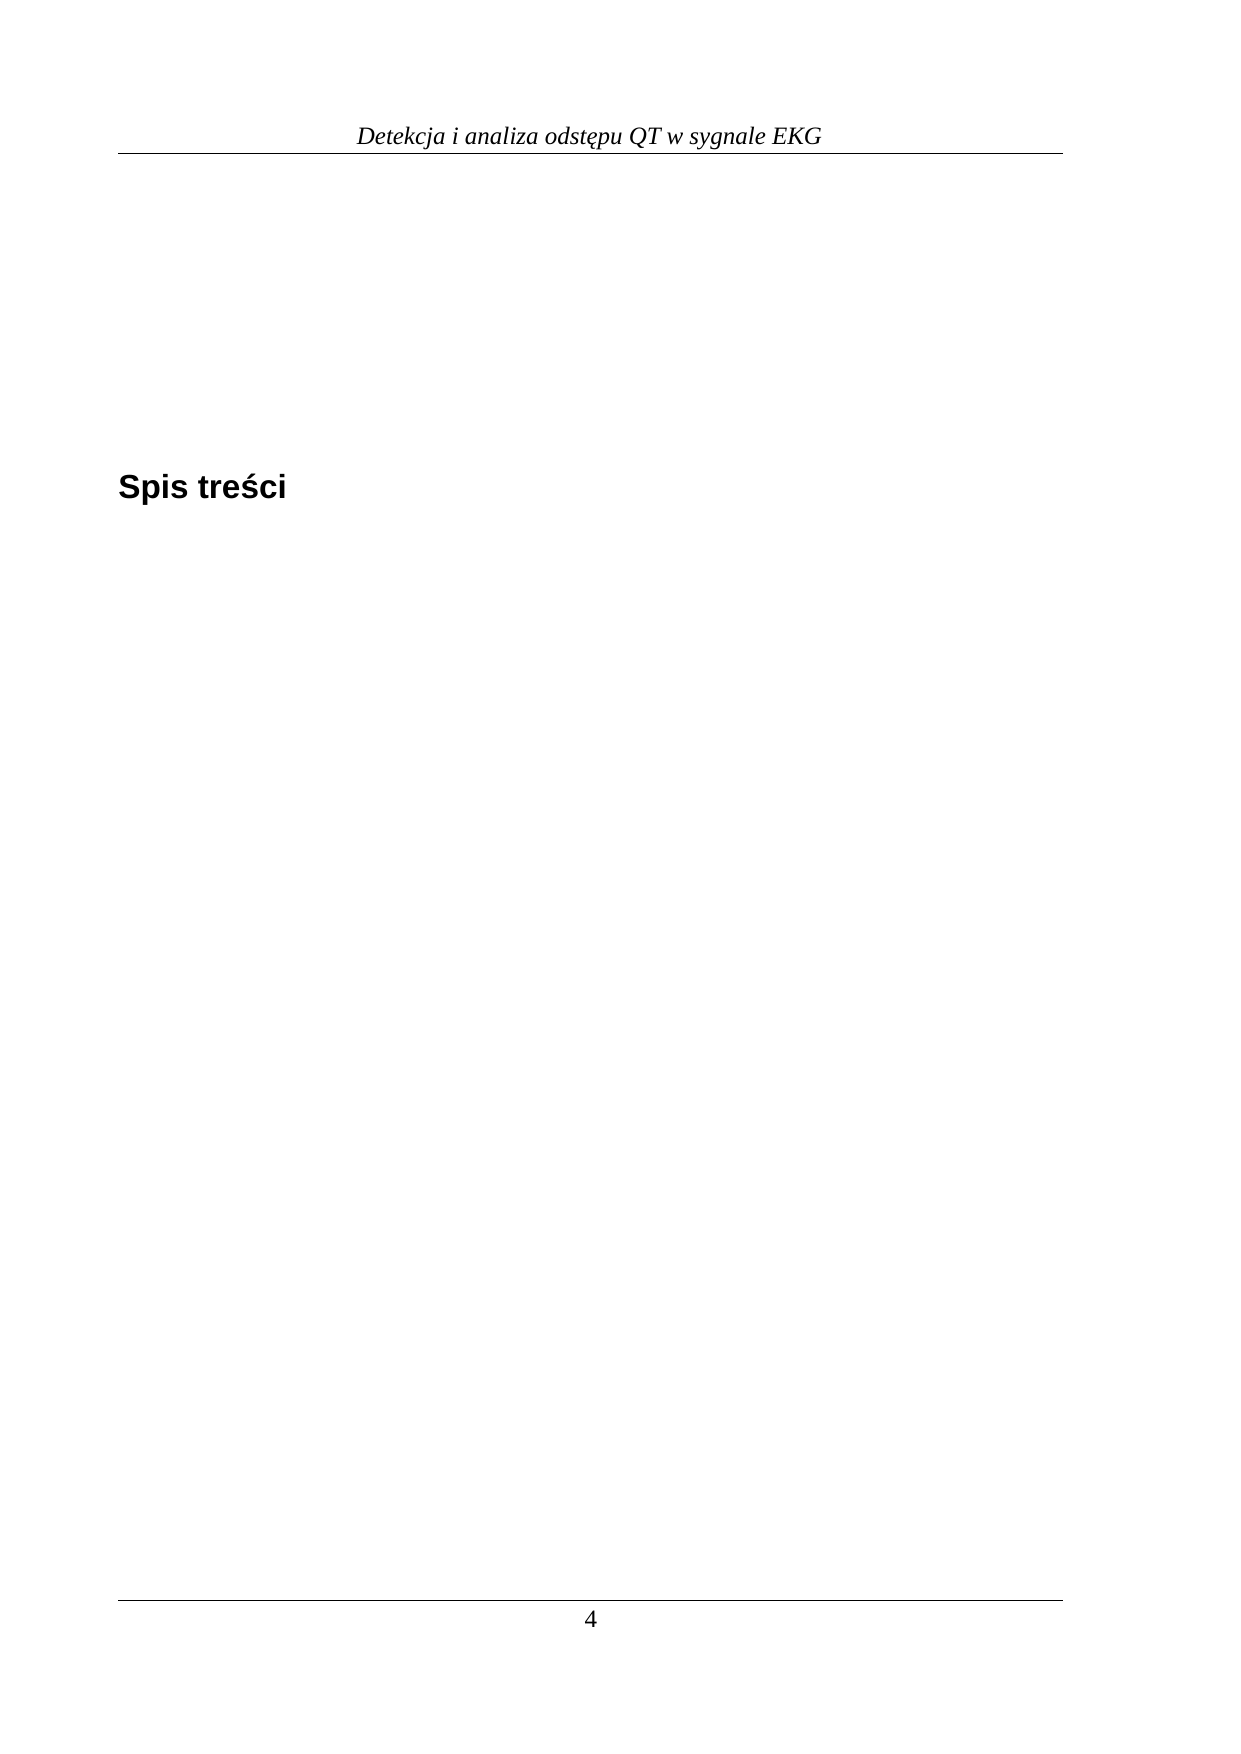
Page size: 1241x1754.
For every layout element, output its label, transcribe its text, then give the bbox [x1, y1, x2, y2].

subtitle Spis treści [118, 467, 1063, 505]
